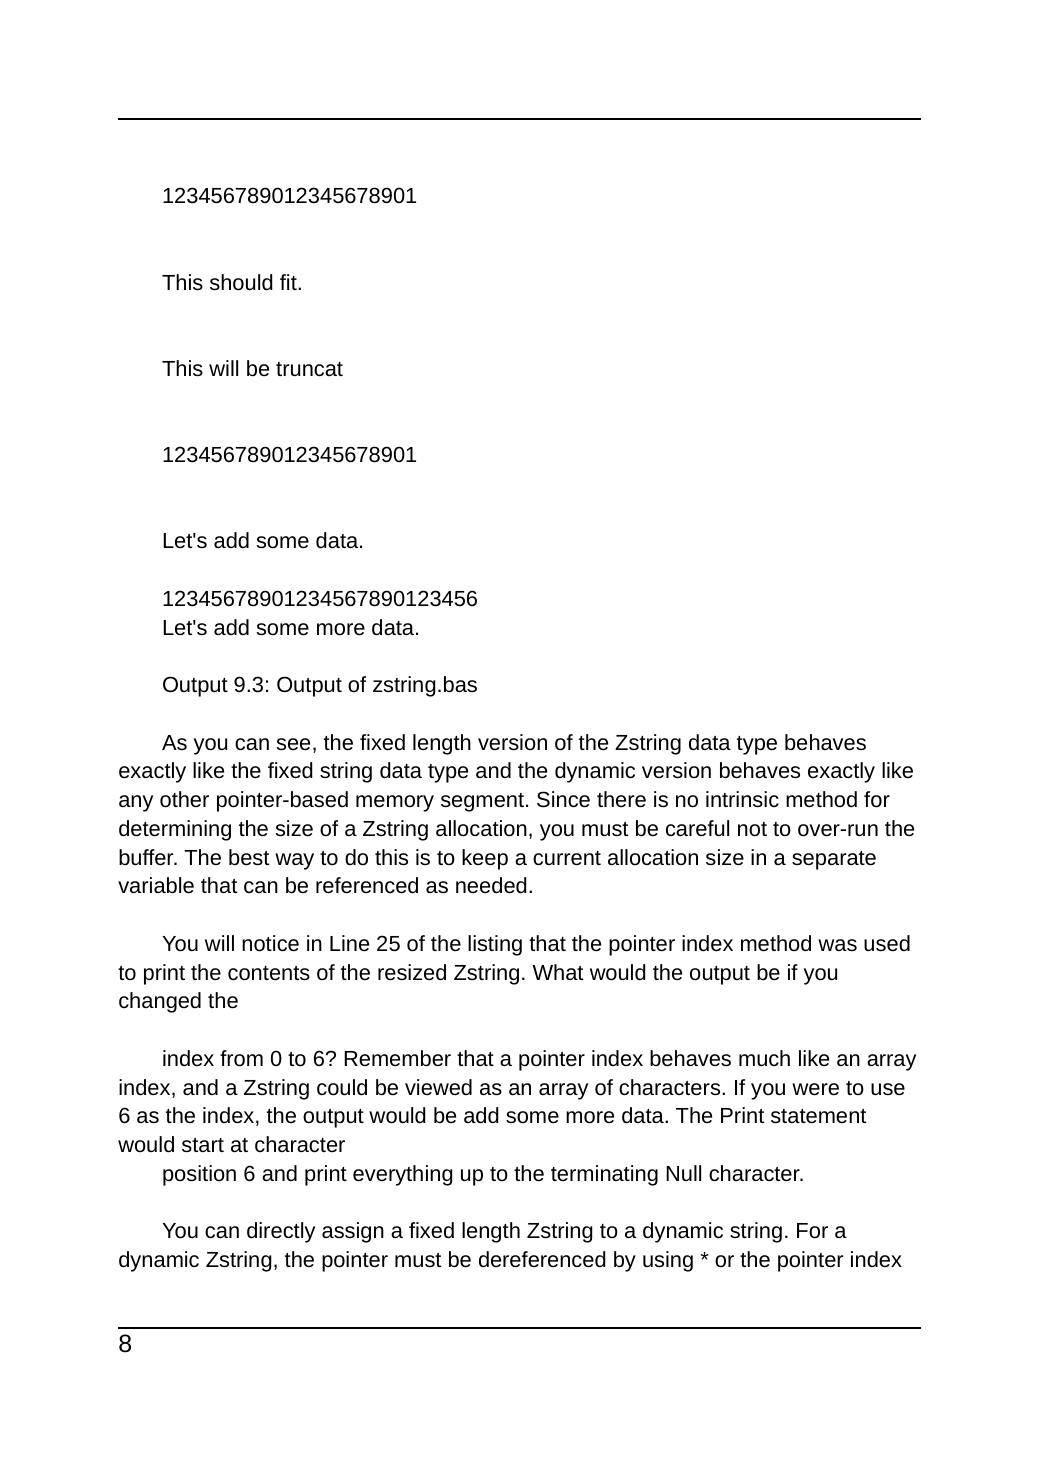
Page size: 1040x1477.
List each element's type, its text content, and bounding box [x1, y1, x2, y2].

text 123456789012345678901 [118, 438, 921, 467]
text Let's add some data. [118, 524, 921, 553]
text 123456789012345678901 [118, 180, 921, 208]
text You will notice in Line 25 of the listing that the pointer index method was used to print the contents of the resized Zstring. What would the output be if you changed the [118, 927, 921, 1013]
text As you can see, the fixed length version of the Zstring data type behaves exactly like the fixed string data type and the dynamic version behaves exactly like any other pointer-based memory segment. Since there is no intrinsic method for determining the size of a Zstring allocation, you must be careful not to over-run the buffer. The best way to do this is to keep a current allocation size in a separate variable that can be referenced as needed. [118, 726, 921, 898]
text Let's add some more data. [118, 611, 921, 639]
text index from 0 to 6? Remember that a pointer index behaves much like an array index, and a Zstring could be viewed as an array of characters. If you were to use 6 as the index, the output would be add some more data. The Print statement would start at character [118, 1042, 921, 1157]
text This will be truncat [118, 352, 921, 381]
text position 6 and print everything up to the terminating Null character. [118, 1157, 921, 1186]
text 12345678901234567890123456 [118, 582, 921, 611]
text Output 9.3: Output of zstring.bas [118, 668, 921, 697]
text You can directly assign a fixed length Zstring to a dynamic string. For a dynamic Zstring, the pointer must be dereferenced by using * or the pointer index [118, 1214, 921, 1272]
text This should fit. [118, 266, 921, 294]
